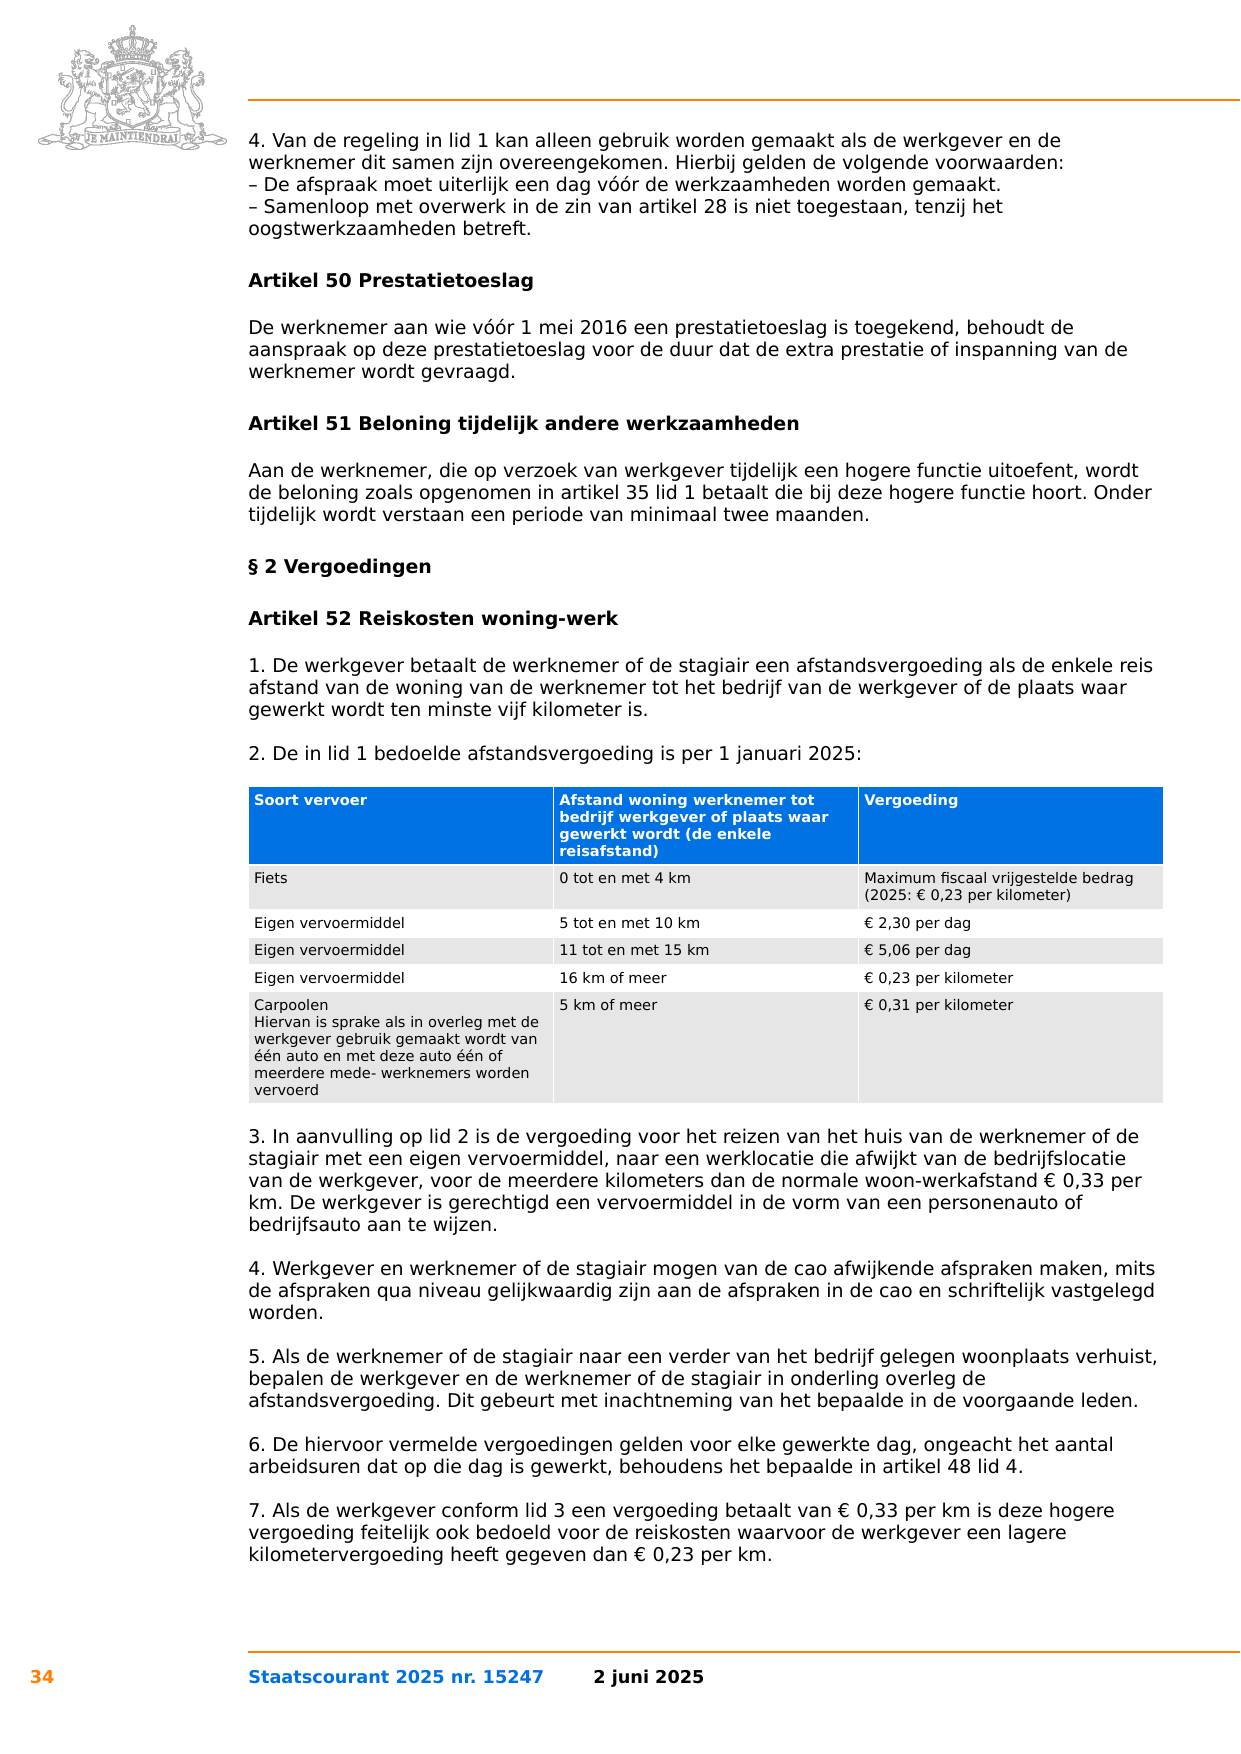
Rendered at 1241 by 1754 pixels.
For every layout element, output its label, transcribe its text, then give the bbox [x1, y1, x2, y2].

table_cell € 5,06 per dag [859, 938, 1163, 964]
table_cell 5 km of meer [554, 992, 858, 1103]
table_cell Carpoolen Hiervan is sprake als in overleg met de werkgever gebruik gemaakt wordt van één auto en met deze auto één of meerdere mede- werknemers worden vervoerd [249, 992, 553, 1103]
subtitle Artikel 50 Prestatietoeslag [248, 270, 1163, 292]
table_cell € 2,30 per dag [859, 910, 1163, 936]
text 4. Werkgever en werknemer of de stagiair mogen van de cao afwijkende afspraken maken, mits de afspraken qua niveau gelijkwaardig zijn aan de afspraken in de cao en schriftelijk vastgelegd worden. [248, 1258, 1163, 1324]
text 3. In aanvulling op lid 2 is de vergoeding voor het reizen van het huis van de werknemer of de stagiair met een eigen vervoermiddel, naar een werklocatie die afwijkt van de bedrijfslocatie van de werkgever, voor de meerdere kilometers dan de normale woon-werkafstand € 0,33 per km. De werkgever is gerechtigd een vervoermiddel in de vorm van een personenauto of bedrijfsauto aan te wijzen. [248, 1126, 1163, 1236]
table_cell Eigen vervoermiddel [249, 965, 553, 991]
subtitle § 2 Vergoedingen [248, 556, 1163, 578]
text 4. Van de regeling in lid 1 kan alleen gebruik worden gemaakt als de werkgever en de werknemer dit samen zijn overeengekomen. Hierbij gelden de volgende voorwaarden: [248, 130, 1163, 174]
table_cell € 0,23 per kilometer [859, 965, 1163, 991]
text Aan de werknemer, die op verzoek van werkgever tijdelijk een hogere functie uitoefent, wordt de beloning zoals opgenomen in artikel 35 lid 1 betaalt die bij deze hogere functie hoort. Onder tijdelijk wordt verstaan een periode van minimaal twee maanden. [248, 460, 1163, 526]
table_cell Eigen vervoermiddel [249, 910, 553, 936]
table_cell Fiets [249, 866, 553, 909]
text 2. De in lid 1 bedoelde afstandsvergoeding is per 1 januari 2025: [248, 742, 1163, 764]
subtitle Artikel 51 Beloning tijdelijk andere werkzaamheden [248, 413, 1163, 435]
text – De afspraak moet uiterlijk een dag vóór de werkzaamheden worden gemaakt. [248, 174, 1163, 196]
table_cell 0 tot en met 4 km [554, 866, 858, 909]
subtitle Artikel 52 Reiskosten woning-werk [248, 608, 1163, 629]
picture [38, 25, 227, 150]
table_header Vergoeding [859, 787, 1163, 864]
text 5. Als de werknemer of de stagiair naar een verder van het bedrijf gelegen woonplaats verhuist, bepalen de werkgever en de werknemer of de stagiair in onderling overleg de afstandsvergoeding. Dit gebeurt met inachtneming van het bepaalde in de voorgaande leden. [248, 1346, 1163, 1412]
text 7. Als de werkgever conform lid 3 een vergoeding betaalt van € 0,33 per km is deze hogere vergoeding feitelijk ook bedoeld voor de reiskosten waarvoor de werkgever een lagere kilometervergoeding heeft gegeven dan € 0,23 per km. [248, 1499, 1163, 1566]
table_cell Maximum fiscaal vrijgestelde bedrag (2025: € 0,23 per kilometer) [859, 866, 1163, 909]
table_header Afstand woning werknemer tot bedrijf werkgever of plaats waar gewerkt wordt (de enkele reisafstand) [554, 787, 858, 864]
table_header Soort vervoer [249, 787, 553, 864]
table_cell 11 tot en met 15 km [554, 938, 858, 964]
table_cell Eigen vervoermiddel [249, 938, 553, 964]
table_cell 5 tot en met 10 km [554, 910, 858, 936]
text De werknemer aan wie vóór 1 mei 2016 een prestatietoeslag is toegekend, behoudt de aanspraak op deze prestatietoeslag voor de duur dat de extra prestatie of inspanning van de werknemer wordt gevraagd. [248, 317, 1163, 383]
table_cell 16 km of meer [554, 965, 858, 991]
text 1. De werkgever betaalt de werknemer of de stagiair een afstandsvergoeding als de enkele reis afstand van de woning van de werknemer tot het bedrijf van de werkgever of de plaats waar gewerkt wordt ten minste vijf kilometer is. [248, 654, 1163, 721]
text – Samenloop met overwerk in de zin van artikel 28 is niet toegestaan, tenzij het oogstwerkzaamheden betreft. [248, 196, 1163, 240]
table_cell € 0,31 per kilometer [859, 992, 1163, 1103]
text 6. De hiervoor vermelde vergoedingen gelden voor elke gewerkte dag, ongeacht het aantal arbeidsuren dat op die dag is gewerkt, behoudens het bepaalde in artikel 48 lid 4. [248, 1434, 1163, 1478]
